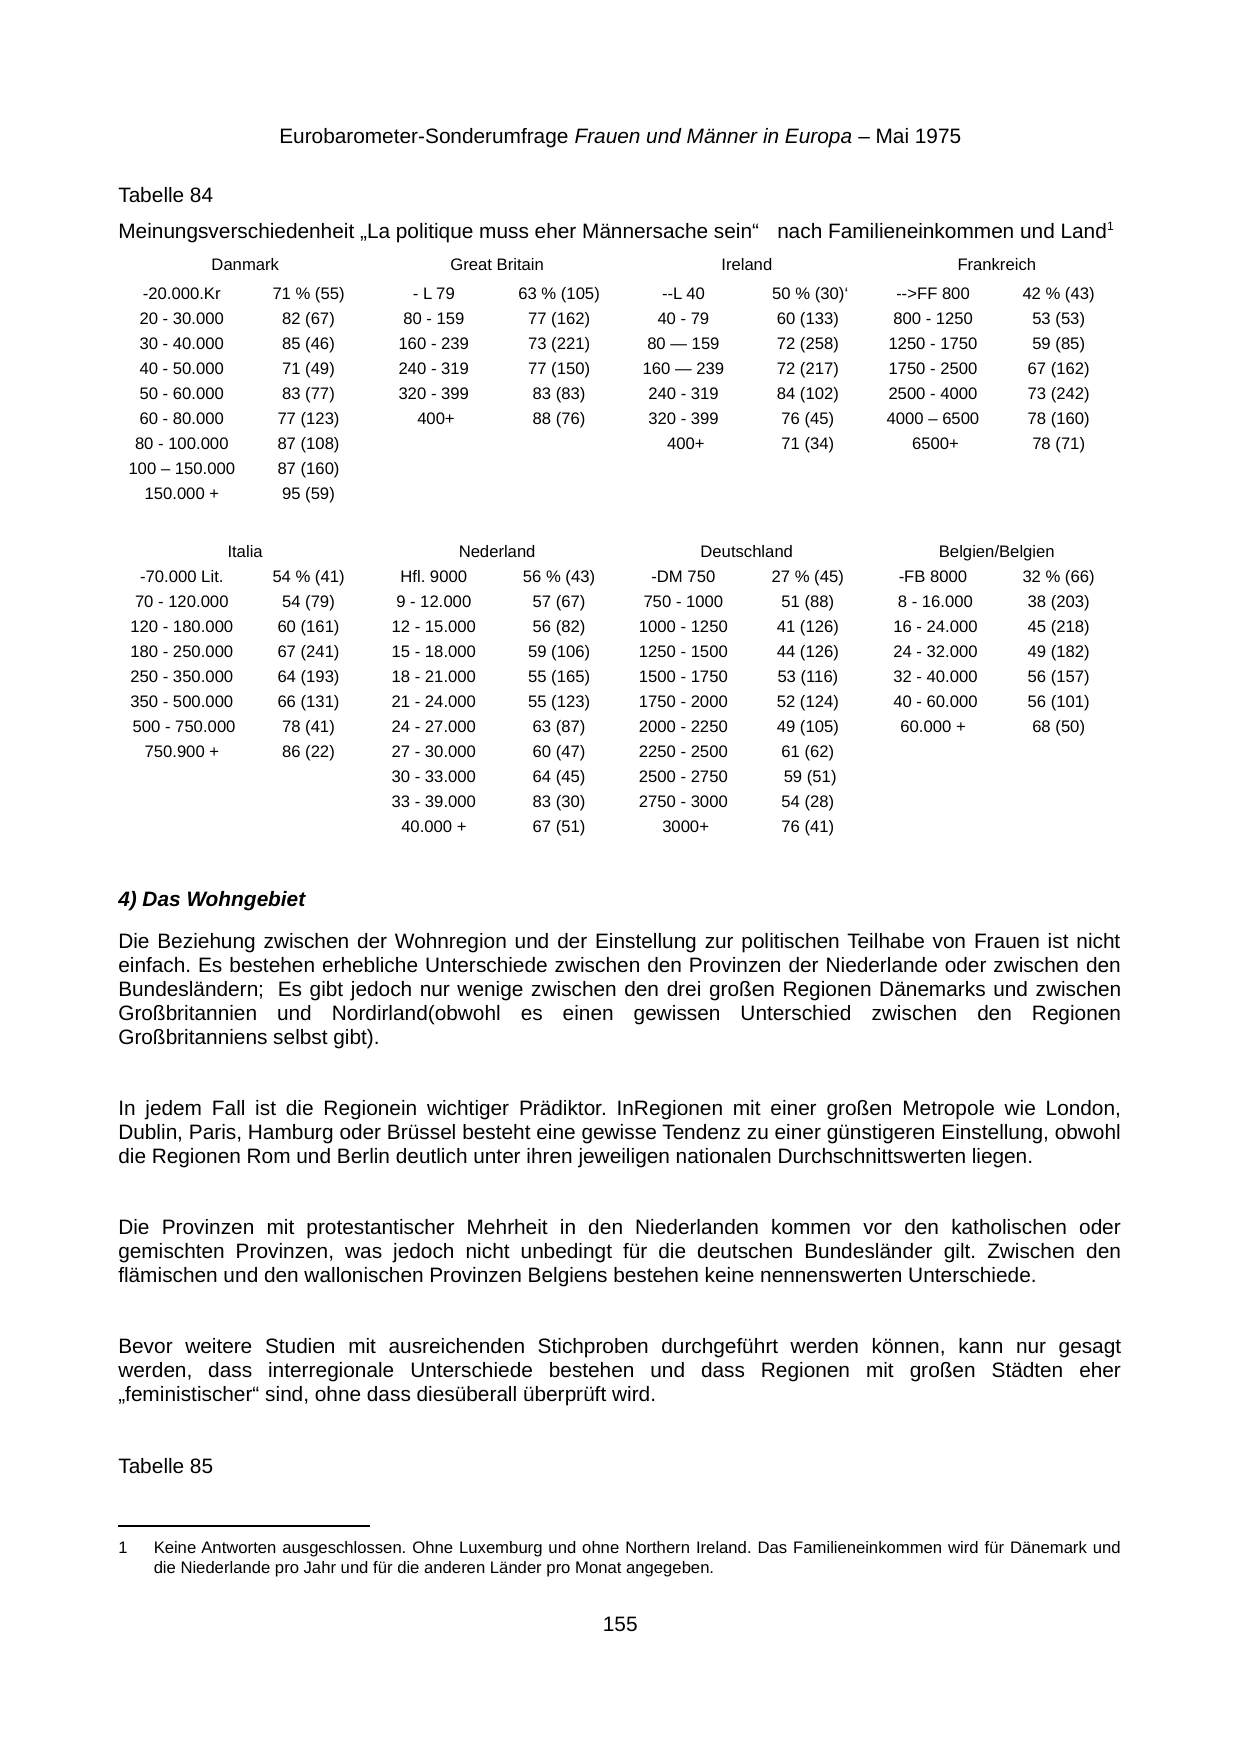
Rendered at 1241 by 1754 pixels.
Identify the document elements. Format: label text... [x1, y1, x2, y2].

table_cell 2250 - 2500 [622, 739, 749, 763]
table_cell 78 (41) [250, 714, 372, 738]
table_cell 1250 - 1750 [871, 331, 999, 356]
table_cell 4000 – 6500 [871, 406, 999, 431]
table_cell [118, 506, 249, 538]
table_cell [250, 789, 372, 813]
table_cell 20 - 30.000 [118, 306, 249, 331]
table_cell 77 (162) [500, 306, 622, 331]
table_cell 160 - 239 [372, 331, 500, 356]
table_cell [118, 764, 249, 788]
table_cell 3000+ [622, 814, 749, 838]
table_cell 56 (157) [999, 664, 1122, 688]
table_cell [500, 431, 622, 456]
table_cell [749, 481, 871, 506]
text Meinungsverschiedenheit „La politique muss eher Männersache sein“ nach Familieneinkommen und Land [118, 219, 1122, 243]
table_cell 54 (79) [250, 589, 372, 613]
table_cell [372, 456, 500, 481]
table_cell 71 (34) [749, 431, 871, 456]
table_cell 63 % (105) [500, 281, 622, 306]
table_cell 1000 - 1250 [622, 614, 749, 638]
table_cell 87 (160) [250, 456, 372, 481]
table_cell -FB 8000 [871, 564, 999, 588]
table_cell 60.000 + [871, 714, 999, 738]
table_cell 400+ [622, 431, 749, 456]
table_cell 50 - 60.000 [118, 381, 249, 406]
table_cell 53 (116) [749, 664, 871, 688]
text In jedem Fall ist die Regionein wichtiger Prädiktor. InRegionen mit einer großen Metropole wie London, Dublin, Paris, Hamburg oder Brüssel besteht eine gewisse Tendenz zu einer günstigeren Einstellung, obwohl die Regionen Rom und Berlin deutlich unter ihren jeweiligen nationalen Durchschnittswerten liegen. [118, 1096, 1122, 1168]
table_cell 49 (182) [999, 639, 1122, 663]
table_cell 67 (162) [999, 356, 1122, 381]
table_cell [749, 506, 871, 538]
table_cell 54 % (41) [250, 564, 372, 588]
table_cell [250, 506, 372, 538]
text Die Beziehung zwischen der Wohnregion und der Einstellung zur politischen Teilhabe von Frauen ist nicht einfach. Es bestehen erhebliche Unterschiede zwischen den Provinzen der Niederlande oder zwischen den Bundesländern; Es gibt jedoch nur wenige zwischen den drei großen Regionen Dänemarks und zwischen Großbritannien und Nordirland(obwohl es einen gewissen Unterschied zwischen den Regionen Großbritanniens selbst gibt). [118, 929, 1122, 1049]
table_cell 250 - 350.000 [118, 664, 249, 688]
table_cell 55 (123) [500, 689, 622, 713]
table_cell 63 (87) [500, 714, 622, 738]
table_cell 16 - 24.000 [871, 614, 999, 638]
table_cell 56 (101) [999, 689, 1122, 713]
table_cell 32 - 40.000 [871, 664, 999, 688]
table_cell 80 - 159 [372, 306, 500, 331]
table_cell Hfl. 9000 [372, 564, 500, 588]
table_cell [250, 814, 372, 838]
table_cell 2000 - 2250 [622, 714, 749, 738]
text Bevor weitere Studien mit ausreichenden Stichproben durchgeführt werden können, kann nur gesagt werden, dass interregionale Unterschiede bestehen und dass Regionen mit großen Städten eher „feministischer“ sind, ohne dass diesüberall überprüft wird. [118, 1334, 1122, 1406]
table_cell [500, 506, 622, 538]
table_cell [871, 739, 999, 763]
table_cell -DM 750 [622, 564, 749, 588]
table_cell 78 (71) [999, 431, 1122, 456]
table_cell [871, 481, 999, 506]
table_cell 67 (241) [250, 639, 372, 663]
table_cell [622, 481, 749, 506]
table_cell 1250 - 1500 [622, 639, 749, 663]
table_cell 8 - 16.000 [871, 589, 999, 613]
table_cell 50 % (30)‘ [749, 281, 871, 306]
table_cell 2500 - 4000 [871, 381, 999, 406]
table_cell 68 (50) [999, 714, 1122, 738]
table_cell 6500+ [871, 431, 999, 456]
table_cell 60 (133) [749, 306, 871, 331]
table_cell [871, 506, 999, 538]
table_cell 70 - 120.000 [118, 589, 249, 613]
table_cell -->FF 800 [871, 281, 999, 306]
table_cell 84 (102) [749, 381, 871, 406]
table_cell 41 (126) [749, 614, 871, 638]
table_cell 60 (161) [250, 614, 372, 638]
table_cell 320 - 399 [622, 406, 749, 431]
table_cell 240 - 319 [622, 381, 749, 406]
table_cell 750 - 1000 [622, 589, 749, 613]
table_cell 56 (82) [500, 614, 622, 638]
table_cell 2750 - 3000 [622, 789, 749, 813]
table_cell 71 % (55) [250, 281, 372, 306]
table_cell 42 % (43) [999, 281, 1122, 306]
text Keine Antworten ausgeschlossen. Ohne Luxemburg und ohne Northern Ireland. Das Familieneinkommen wird für Dänemark und die Niederlande pro Jahr und für die anderen Länder pro Monat angegeben. [118, 1538, 1122, 1577]
table_cell [999, 506, 1122, 538]
text Tabelle 85 [118, 1453, 1122, 1477]
table_cell 40 - 79 [622, 306, 749, 331]
table_cell 150.000 + [118, 481, 249, 506]
table_cell 66 (131) [250, 689, 372, 713]
table_cell 67 (51) [500, 814, 622, 838]
table_cell 45 (218) [999, 614, 1122, 638]
table_cell 53 (53) [999, 306, 1122, 331]
table_cell [118, 814, 249, 838]
table_cell 57 (67) [500, 589, 622, 613]
table_cell 1750 - 2000 [622, 689, 749, 713]
table_cell 44 (126) [749, 639, 871, 663]
table_cell 71 (49) [250, 356, 372, 381]
table_cell 120 - 180.000 [118, 614, 249, 638]
table_cell 59 (51) [749, 764, 871, 788]
table_cell 80 — 159 [622, 331, 749, 356]
table_cell [999, 481, 1122, 506]
table_cell 76 (41) [749, 814, 871, 838]
table_cell 95 (59) [250, 481, 372, 506]
table_cell 83 (30) [500, 789, 622, 813]
table_cell 30 - 33.000 [372, 764, 500, 788]
table_cell 800 - 1250 [871, 306, 999, 331]
table_cell [871, 456, 999, 481]
text Tabelle 84 [118, 183, 1122, 207]
table_cell 27 % (45) [749, 564, 871, 588]
table_cell 180 - 250.000 [118, 639, 249, 663]
table_cell 400+ [372, 406, 500, 431]
table_cell 160 — 239 [622, 356, 749, 381]
table_cell 100 – 150.000 [118, 456, 249, 481]
table_cell 60 (47) [500, 739, 622, 763]
table_cell 30 - 40.000 [118, 331, 249, 356]
table_cell 750.900 + [118, 739, 249, 763]
table_cell 55 (165) [500, 664, 622, 688]
table_cell 320 - 399 [372, 381, 500, 406]
table_cell 82 (67) [250, 306, 372, 331]
table_cell 64 (193) [250, 664, 372, 688]
table_header Great Britain [372, 249, 622, 281]
table_cell 24 - 27.000 [372, 714, 500, 738]
subtitle 4) Das Wohngebiet [118, 887, 1122, 911]
table_cell 240 - 319 [372, 356, 500, 381]
table_cell [999, 789, 1122, 813]
table_cell 40.000 + [372, 814, 500, 838]
table_cell [372, 481, 500, 506]
table_cell 27 - 30.000 [372, 739, 500, 763]
table_cell 72 (258) [749, 331, 871, 356]
table_cell [118, 789, 249, 813]
table_cell 52 (124) [749, 689, 871, 713]
table_cell 73 (221) [500, 331, 622, 356]
table_cell 38 (203) [999, 589, 1122, 613]
table_cell 87 (108) [250, 431, 372, 456]
table_cell 18 - 21.000 [372, 664, 500, 688]
table_cell 83 (83) [500, 381, 622, 406]
table_cell 9 - 12.000 [372, 589, 500, 613]
table_cell 21 - 24.000 [372, 689, 500, 713]
table_cell 40 - 50.000 [118, 356, 249, 381]
table_cell 500 - 750.000 [118, 714, 249, 738]
table_cell [500, 456, 622, 481]
table_cell Deutschland [622, 539, 871, 563]
table_cell Italia [118, 539, 372, 563]
table_cell 73 (242) [999, 381, 1122, 406]
table_cell [871, 789, 999, 813]
table_cell 32 % (66) [999, 564, 1122, 588]
table_cell [622, 456, 749, 481]
table_cell 78 (160) [999, 406, 1122, 431]
table_cell [749, 456, 871, 481]
table_cell [999, 456, 1122, 481]
table_cell [999, 814, 1122, 838]
table_cell 56 % (43) [500, 564, 622, 588]
table_cell -20.000.Kr [118, 281, 249, 306]
table_cell 33 - 39.000 [372, 789, 500, 813]
table_cell --L 40 [622, 281, 749, 306]
table_cell 51 (88) [749, 589, 871, 613]
table_header Ireland [622, 249, 871, 281]
table_cell Belgien/Belgien [871, 539, 1122, 563]
table_cell 85 (46) [250, 331, 372, 356]
table_cell 15 - 18.000 [372, 639, 500, 663]
table_cell 12 - 15.000 [372, 614, 500, 638]
table_cell 40 - 60.000 [871, 689, 999, 713]
table_cell [250, 764, 372, 788]
table_cell [372, 431, 500, 456]
table_cell 80 - 100.000 [118, 431, 249, 456]
table_cell 60 - 80.000 [118, 406, 249, 431]
text Die Provinzen mit protestantischer Mehrheit in den Niederlanden kommen vor den katholischen oder gemischten Provinzen, was jedoch nicht unbedingt für die deutschen Bundesländer gilt. Zwischen den flämischen und den wallonischen Provinzen Belgiens bestehen keine nennenswerten Unterschiede. [118, 1215, 1122, 1287]
table_cell 77 (123) [250, 406, 372, 431]
table_cell 24 - 32.000 [871, 639, 999, 663]
table_cell 86 (22) [250, 739, 372, 763]
table_header Frankreich [871, 249, 1122, 281]
table_cell [999, 764, 1122, 788]
table_cell Nederland [372, 539, 622, 563]
table_cell 77 (150) [500, 356, 622, 381]
table_cell 61 (62) [749, 739, 871, 763]
table_cell [871, 764, 999, 788]
table_cell 49 (105) [749, 714, 871, 738]
table_cell 54 (28) [749, 789, 871, 813]
table_cell [622, 506, 749, 538]
table_cell 59 (106) [500, 639, 622, 663]
table_cell [999, 739, 1122, 763]
table_cell 2500 - 2750 [622, 764, 749, 788]
table_cell 1750 - 2500 [871, 356, 999, 381]
table_cell - L 79 [372, 281, 500, 306]
table_cell 83 (77) [250, 381, 372, 406]
table_cell 72 (217) [749, 356, 871, 381]
table_cell -70.000 Lit. [118, 564, 249, 588]
table_cell 64 (45) [500, 764, 622, 788]
table_header Danmark [118, 249, 372, 281]
table_cell [372, 506, 500, 538]
table_cell [500, 481, 622, 506]
table_cell 1500 - 1750 [622, 664, 749, 688]
table_cell 59 (85) [999, 331, 1122, 356]
table_cell 88 (76) [500, 406, 622, 431]
table_cell 350 - 500.000 [118, 689, 249, 713]
table_cell [871, 814, 999, 838]
table_cell 76 (45) [749, 406, 871, 431]
